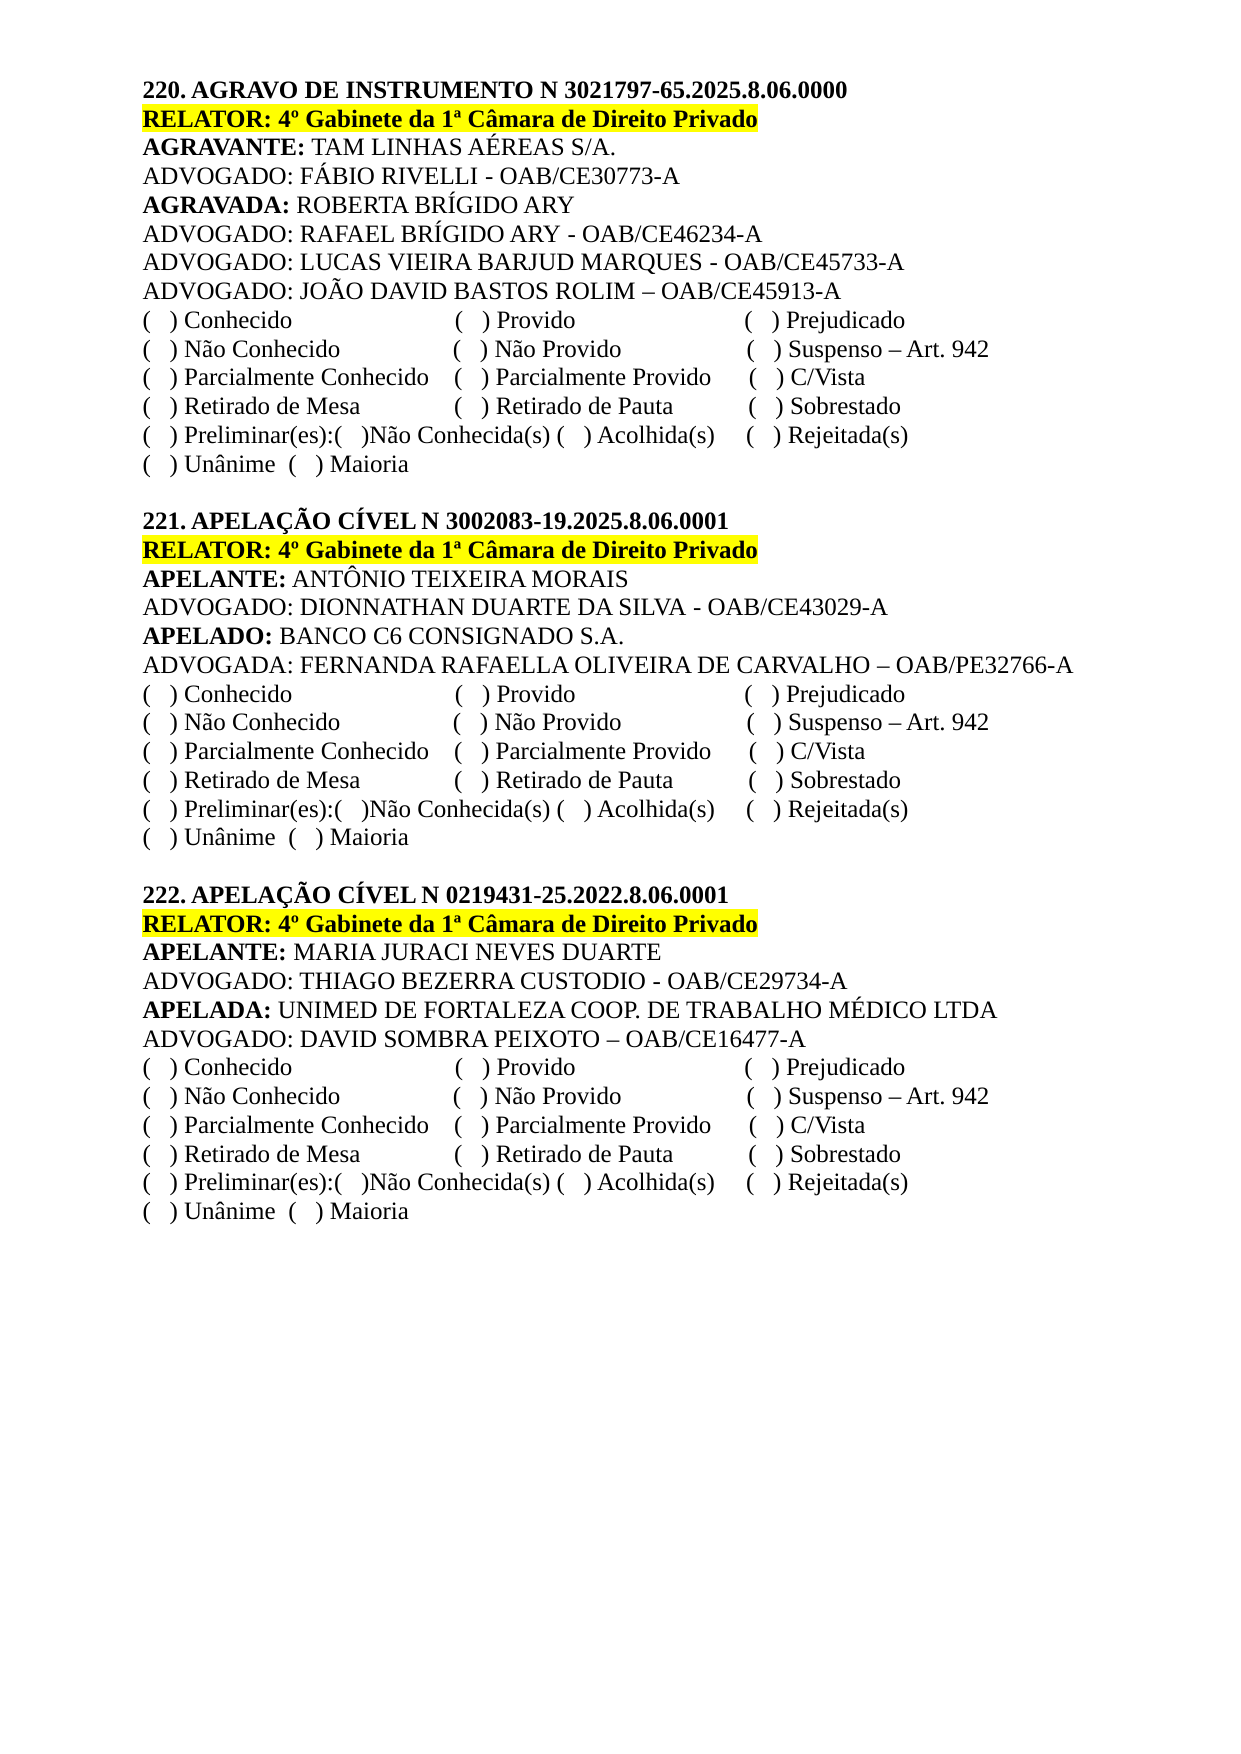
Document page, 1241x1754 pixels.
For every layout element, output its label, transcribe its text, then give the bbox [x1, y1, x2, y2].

text ( ) Retirado de Mesa ( ) Retirado de Pauta ( ) Sobrestado [142, 391, 1158, 420]
text ( ) Conhecido ( ) Provido ( ) Prejudicado [142, 305, 1141, 334]
text ( ) Não Conhecido ( ) Não Provido ( ) Suspenso – Art. 942 [142, 334, 1158, 362]
text ( ) Conhecido ( ) Provido ( ) Prejudicado [142, 1052, 1141, 1081]
text 220. AGRAVO DE INSTRUMENTO N 3021797-65.2025.8.06.0000 RELATOR: 4º Gabinete da 1ª Câmara de Direito Privado AGRAVANTE: TAM LINHAS AÉREAS S/A. ADVOGADO: FÁBIO RIVELLI - OAB/CE30773-A AGRAVADA: ROBERTA BRÍGIDO ARY ADVOGADO: RAFAEL BRÍGIDO ARY - OAB/CE46234-A ADVOGADO: LUCAS VIEIRA BARJUD MARQUES - OAB/CE45733-A ADVOGADO: JOÃO DAVID BASTOS ROLIM – OAB/CE45913-A [142, 75, 1141, 305]
text ( ) Unânime ( ) Maioria 221. APELAÇÃO CÍVEL N 3002083-19.2025.8.06.0001 RELATOR: 4º Gabinete da 1ª Câmara de Direito Privado APELANTE: ANTÔNIO TEIXEIRA MORAIS ADVOGADO: DIONNATHAN DUARTE DA SILVA - OAB/CE43029-A APELADO: BANCO C6 CONSIGNADO S.A. ADVOGADA: FERNANDA RAFAELLA OLIVEIRA DE CARVALHO – OAB/PE32766-A [142, 449, 1141, 679]
text ( ) Unânime ( ) Maioria [142, 1196, 1141, 1282]
text ( ) Retirado de Mesa ( ) Retirado de Pauta ( ) Sobrestado [142, 1139, 1158, 1167]
text ( ) Preliminar(es):( )Não Conhecida(s) ( ) Acolhida(s) ( ) Rejeitada(s) [142, 1167, 1158, 1196]
text ( ) Parcialmente Conhecido ( ) Parcialmente Provido ( ) C/Vista [142, 736, 1158, 765]
text ( ) Parcialmente Conhecido ( ) Parcialmente Provido ( ) C/Vista [142, 1110, 1158, 1139]
text ( ) Preliminar(es):( )Não Conhecida(s) ( ) Acolhida(s) ( ) Rejeitada(s) [142, 420, 1158, 449]
text ( ) Preliminar(es):( )Não Conhecida(s) ( ) Acolhida(s) ( ) Rejeitada(s) [142, 794, 1158, 822]
text ( ) Unânime ( ) Maioria 222. APELAÇÃO CÍVEL N 0219431-25.2022.8.06.0001 RELATOR: 4º Gabinete da 1ª Câmara de Direito Privado APELANTE: MARIA JURACI NEVES DUARTE ADVOGADO: THIAGO BEZERRA CUSTODIO - OAB/CE29734-A APELADA: UNIMED DE FORTALEZA COOP. DE TRABALHO MÉDICO LTDA ADVOGADO: DAVID SOMBRA PEIXOTO – OAB/CE16477-A [142, 822, 1141, 1052]
text ( ) Retirado de Mesa ( ) Retirado de Pauta ( ) Sobrestado [142, 765, 1158, 794]
text ( ) Conhecido ( ) Provido ( ) Prejudicado [142, 679, 1141, 707]
text ( ) Parcialmente Conhecido ( ) Parcialmente Provido ( ) C/Vista [142, 362, 1158, 391]
text ( ) Não Conhecido ( ) Não Provido ( ) Suspenso – Art. 942 [142, 707, 1158, 736]
text ( ) Não Conhecido ( ) Não Provido ( ) Suspenso – Art. 942 [142, 1081, 1158, 1110]
